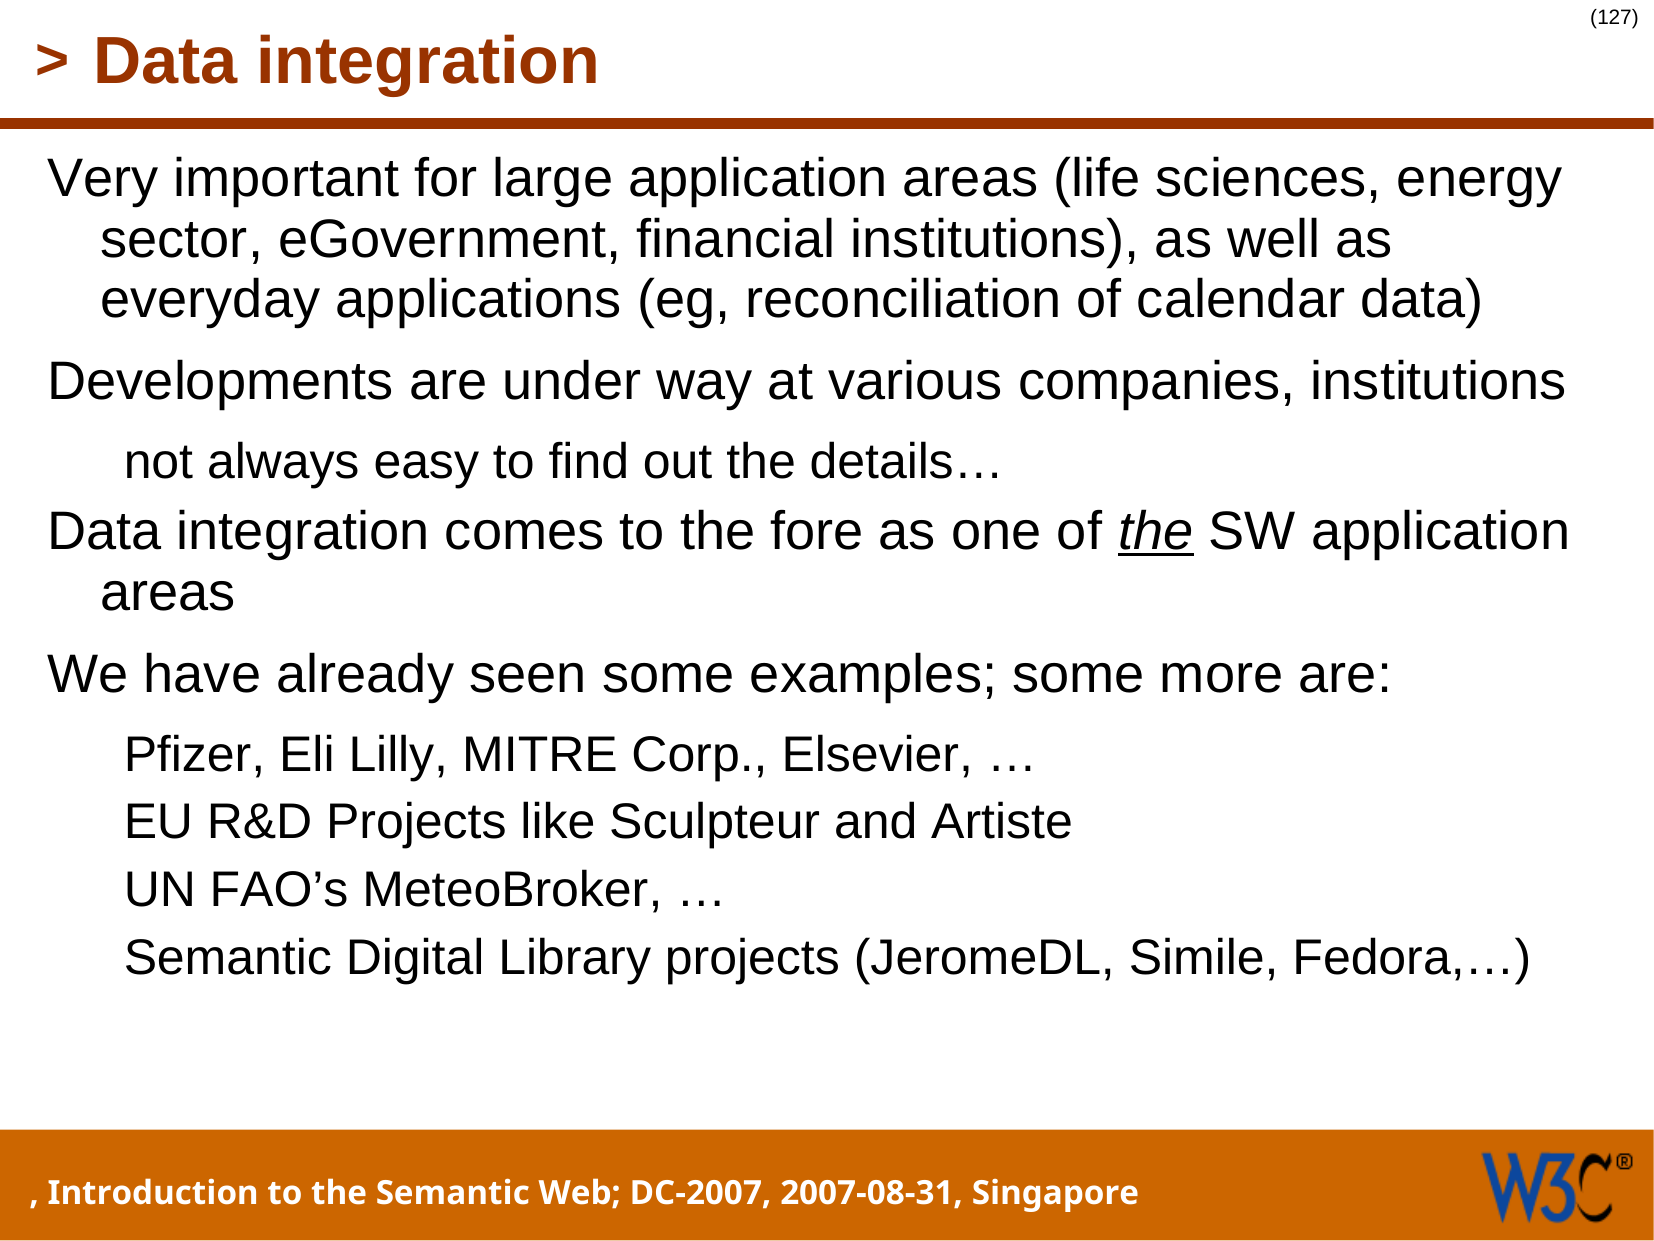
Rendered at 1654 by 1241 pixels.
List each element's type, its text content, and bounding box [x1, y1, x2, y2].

title Data integration [93, 7, 1493, 111]
list Very important for large application areas (life sciences, energy sector, eGovernment, financial institutions), as well as everyday applications (eg, reconciliation of calendar data) Developments are under way at various companies, institutions not always easy to find out the details… Data integration comes to the fore as one of the SW application areas We have already seen some examples; some more are: Pfizer, Eli Lilly, MITRE Corp., Elsevier, … EU R&D Projects like Sculpteur and Artiste UN FAO’s MeteoBroker, … Semantic Digital Library projects (JeromeDL, Simile, Fedora,…) [29, 147, 1624, 1119]
picture [1477, 1149, 1639, 1228]
